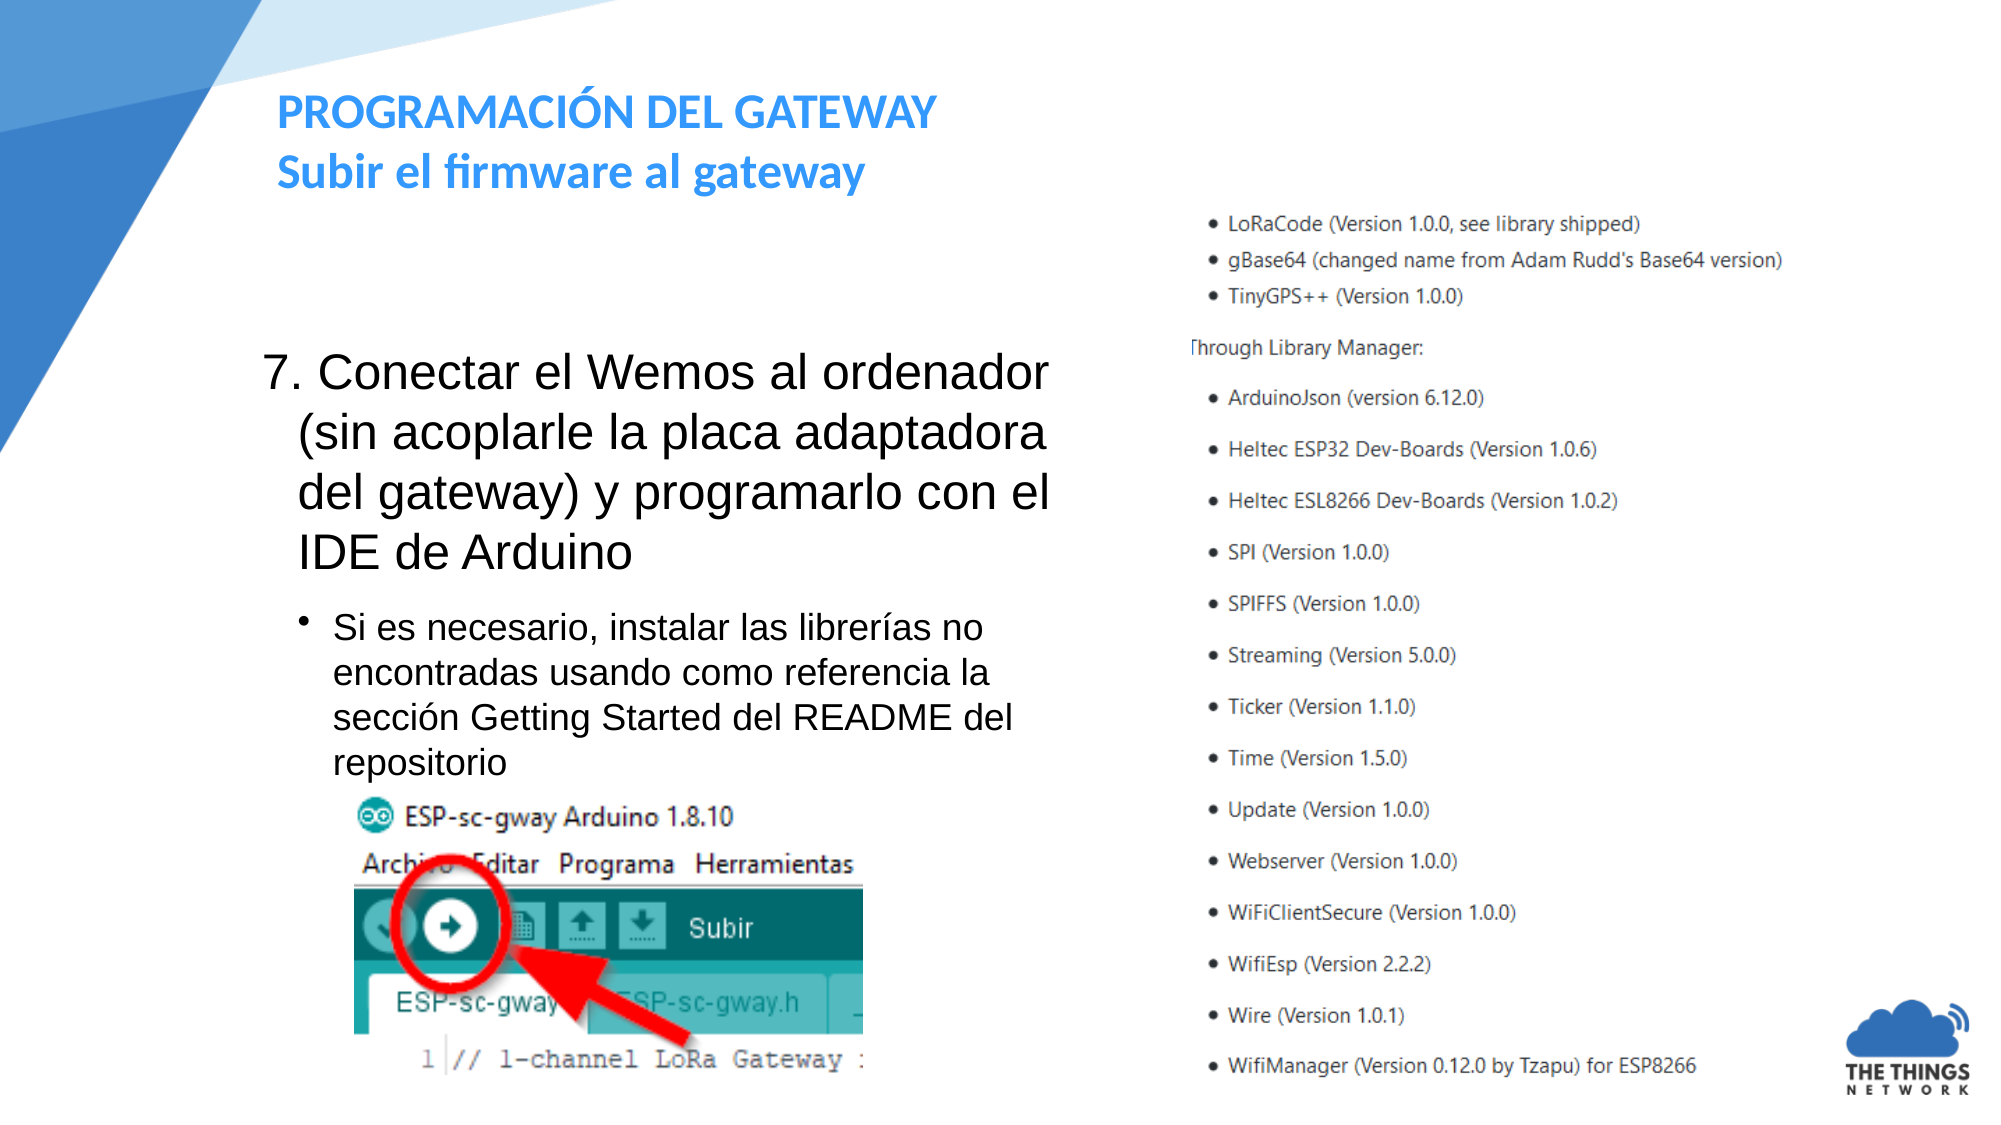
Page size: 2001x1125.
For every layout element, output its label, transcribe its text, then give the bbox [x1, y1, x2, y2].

text_box Conectar el Wemos al ordenador (sin acoplarle la placa adaptadora del gateway) y programarlo con el IDE de Arduino Si es necesario, instalar las librerías no encontradas usando como referencia la sección Getting Started del README del repositorio [261, 339, 1111, 1014]
picture [0, 0, 1970, 1095]
text_box PROGRAMACIÓN DEL GATEWAY Subir el firmware al gateway [99, 44, 1900, 233]
